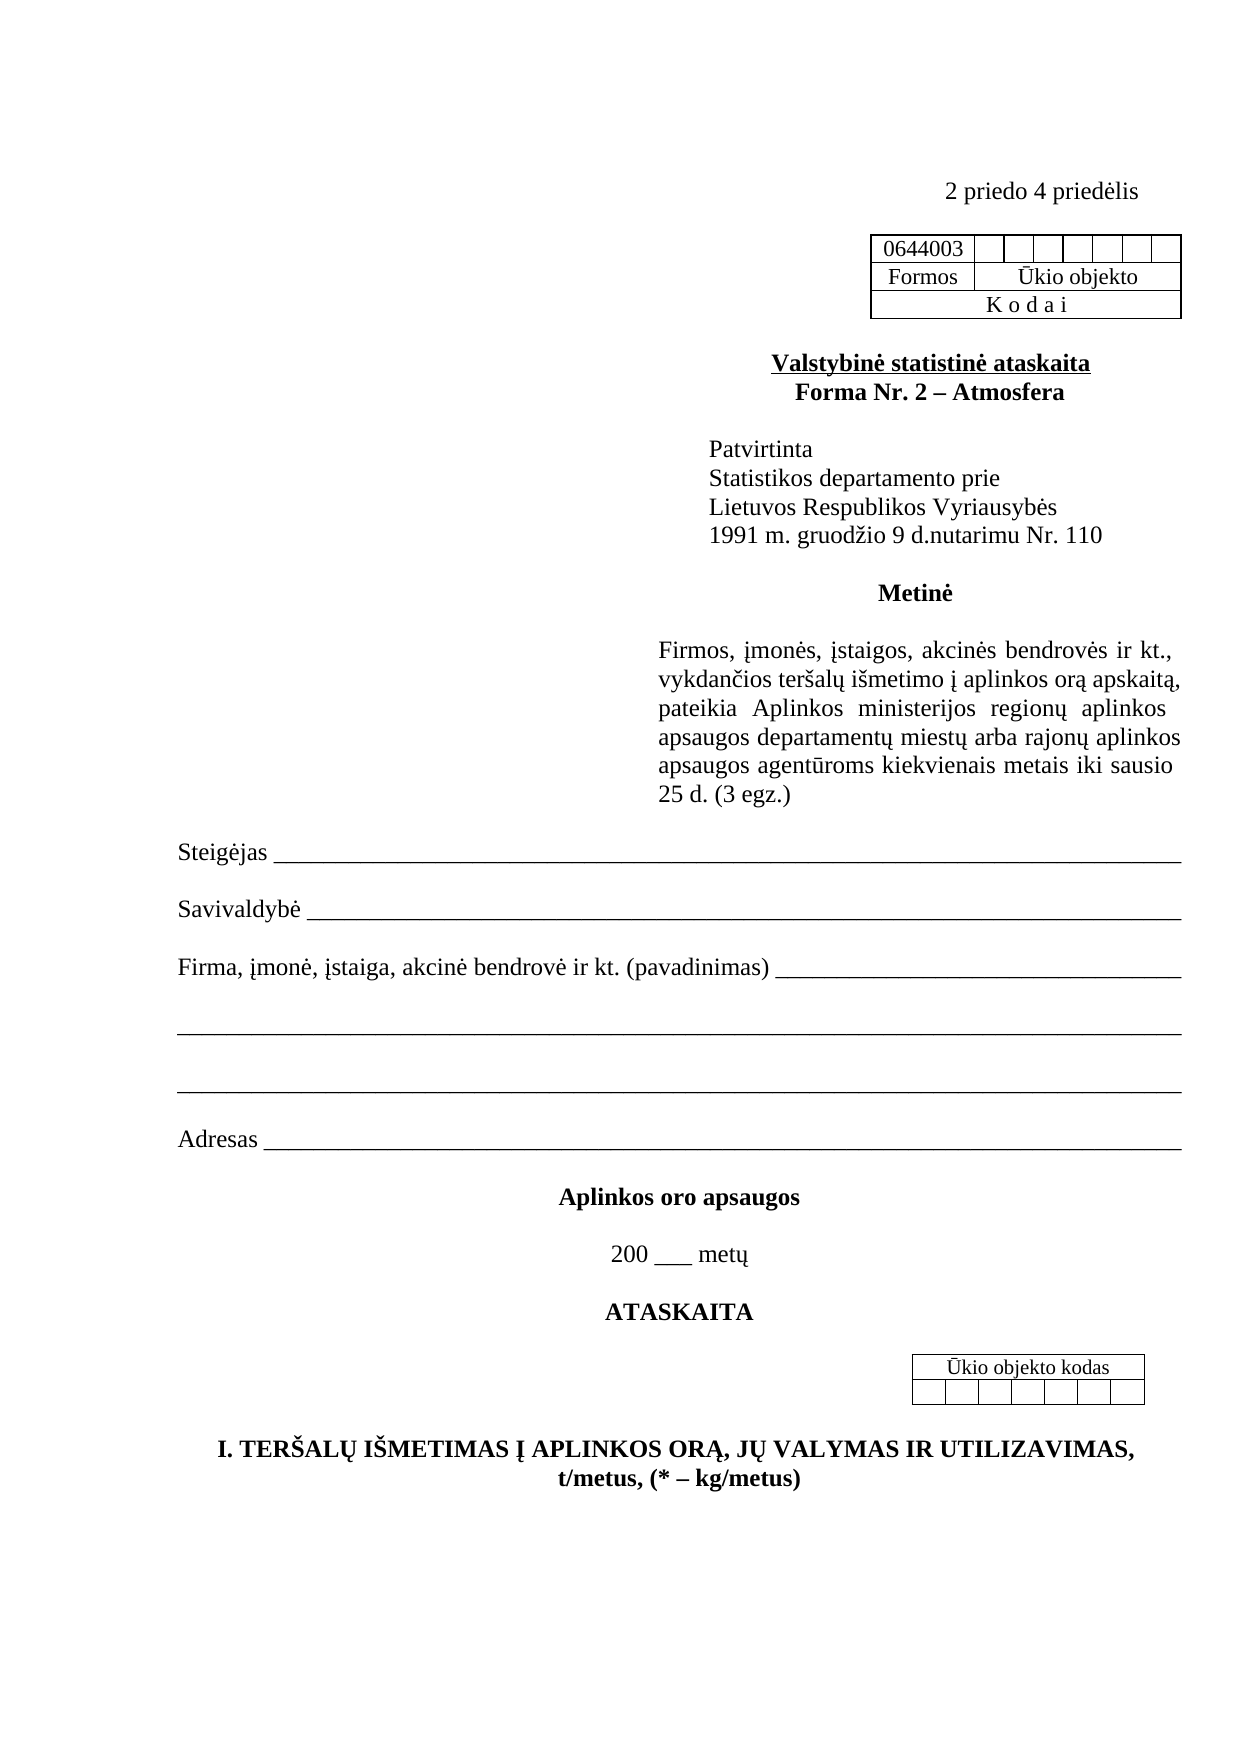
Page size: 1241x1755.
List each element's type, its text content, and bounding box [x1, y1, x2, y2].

table_header [1034, 236, 1062, 262]
text 200 ___ metų [177, 1239, 1181, 1268]
table_cell [1012, 1380, 1044, 1404]
text Firmos, įmonės, įstaigos, akcinės bendrovės ir kt., vykdančios teršalų išmetimo į aplinkos orą apskaitą, pateikia Aplinkos ministerijos regionų aplinkos apsaugos departamentų miestų arba rajonų aplinkos apsaugos agentūroms kiekvienais metais iki sausio 25 d. (3 egz.) [177, 635, 1181, 808]
text Forma Nr. 2 – Atmosfera [177, 377, 1181, 405]
text Firma, įmonė, įstaiga, akcinė bendrovė ir kt. (pavadinimas) [177, 952, 1181, 980]
table_header [1123, 236, 1151, 262]
table_header [1064, 236, 1092, 262]
table_cell [979, 1380, 1011, 1404]
table_cell Formos [872, 263, 974, 290]
text 2 priedo 4 priedėlis [177, 176, 1181, 205]
text Statistikos departamento prie [177, 463, 1181, 492]
table_cell [1045, 1380, 1077, 1404]
table_header [975, 236, 1003, 262]
table_header 0644003 [872, 236, 974, 262]
text ATASKAITA [177, 1297, 1181, 1325]
text Lietuvos Respublikos Vyriausybės [177, 492, 1181, 520]
table_cell [913, 1380, 945, 1404]
text Savivaldybė [177, 894, 1181, 923]
table_cell [1078, 1380, 1110, 1404]
table_header [1152, 236, 1180, 262]
text Adresas [177, 1124, 1181, 1153]
table_cell [1111, 1380, 1144, 1404]
table_header [1005, 236, 1033, 262]
table_header [1093, 236, 1122, 262]
text Valstybinė statistinė ataskaita [177, 348, 1181, 377]
text Aplinkos oro apsaugos [177, 1182, 1181, 1210]
text Patvirtinta [177, 434, 1181, 463]
table_header Ūkio objekto kodas [913, 1355, 1144, 1379]
text I. TERŠALŲ IŠMETIMAS Į APLINKOS ORĄ, JŲ VALYMAS IR UTILIZAVIMAS, [177, 1434, 1181, 1463]
text t/metus, (* – kg/metus) [177, 1463, 1181, 1492]
table_cell Kodai [872, 291, 1180, 318]
table_cell [946, 1380, 978, 1404]
text 1991 m. gruodžio 9 d.nutarimu Nr. 110 [177, 520, 1181, 549]
text Steigėjas [177, 837, 1181, 865]
table_cell Ūkio objekto [975, 263, 1180, 290]
text Metinė [177, 578, 1181, 607]
